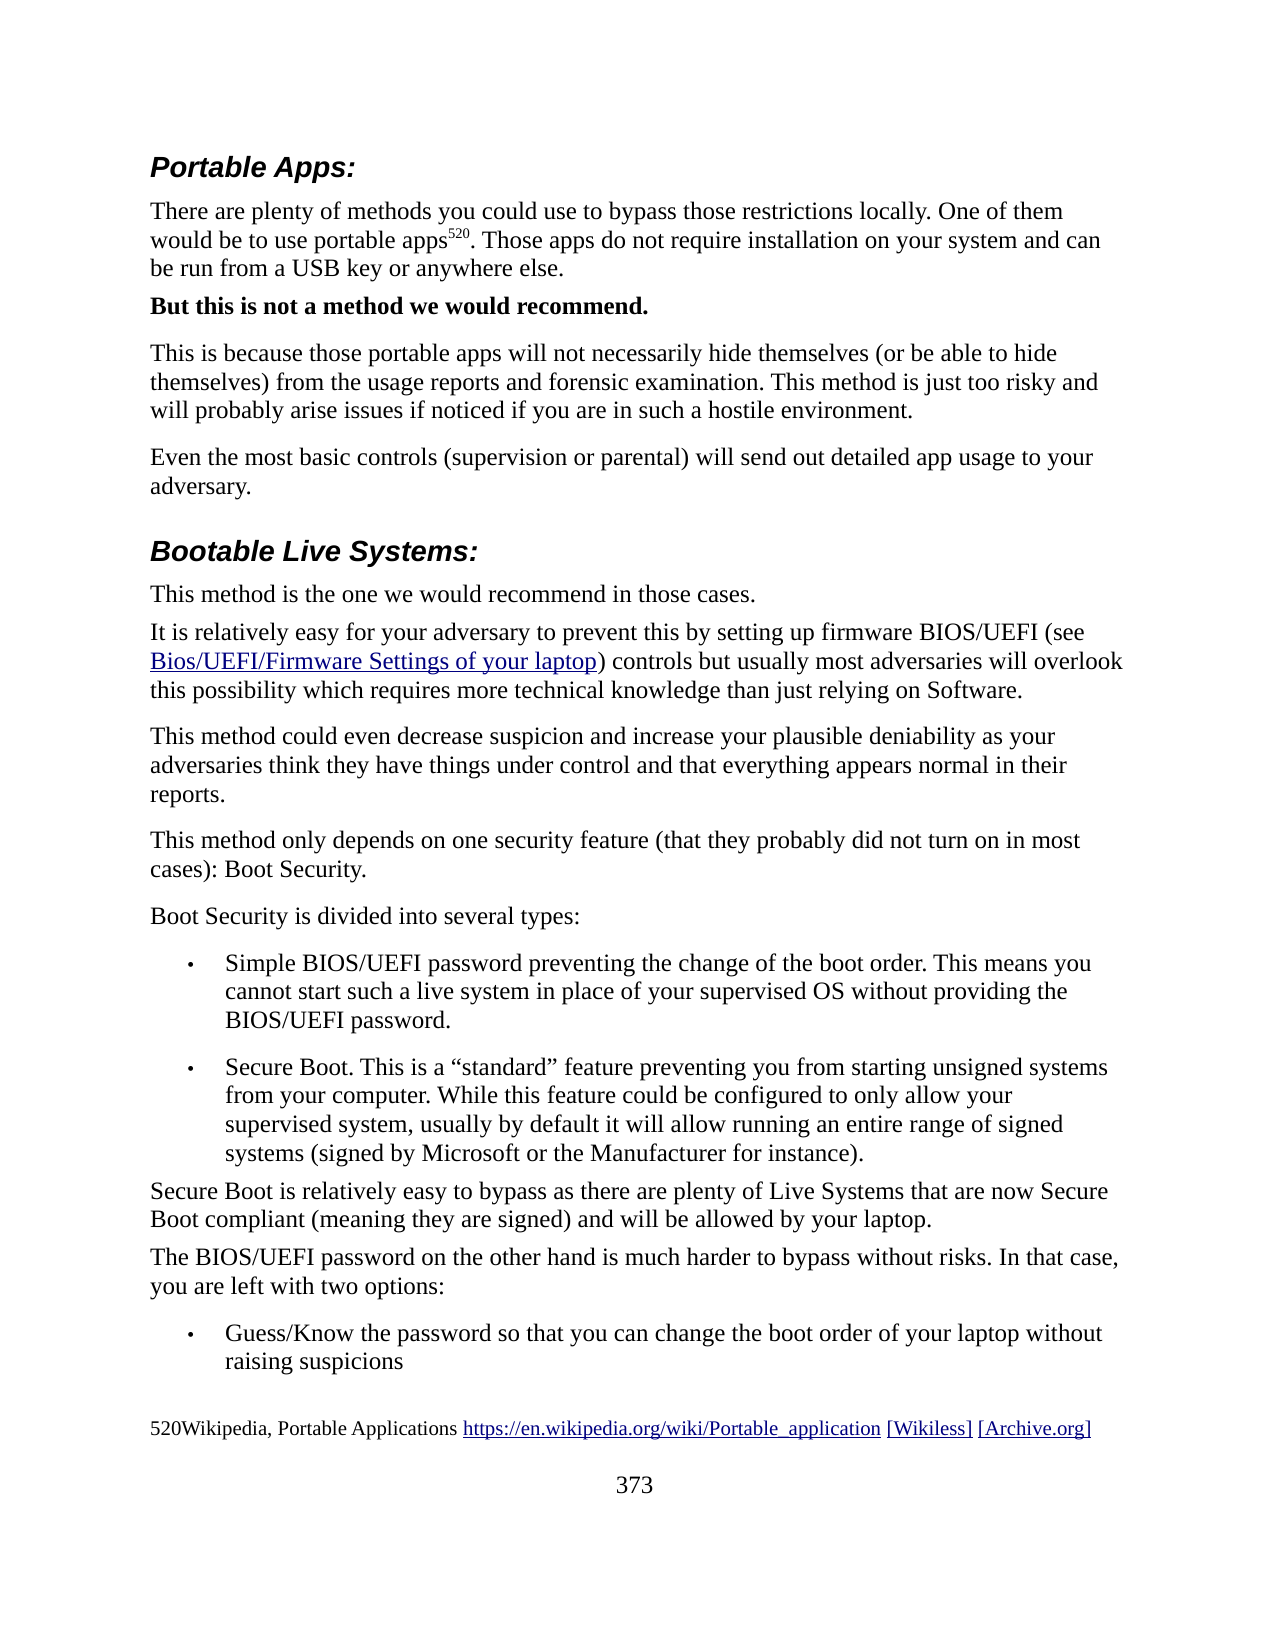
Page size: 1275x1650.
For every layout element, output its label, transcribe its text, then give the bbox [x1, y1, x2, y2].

text The BIOS/UEFI password on the other hand is much harder to bypass without risks. In that case, you are left with two options: [150, 1242, 1125, 1300]
list Guess/Know the password so that you can change the boot order of your laptop without raising suspicions [187, 1318, 1125, 1375]
text But this is not a method we would recommend. [150, 291, 1125, 320]
text Secure Boot is relatively easy to bypass as there are plenty of Live Systems that are now Secure Boot compliant (meaning they are signed) and will be allowed by your laptop. [150, 1176, 1125, 1233]
list Secure Boot. This is a “standard” feature preventing you from starting unsigned systems from your computer. While this feature could be configured to only allow your supervised system, usually by default it will allow running an entire range of signed systems (signed by Microsoft or the Manufacturer for instance). [187, 1052, 1125, 1167]
text Even the most basic controls (supervision or parental) will send out detailed app usage to your adversary. [150, 442, 1125, 499]
subtitle Portable Apps: [150, 150, 1125, 183]
text Boot Security is divided into several types: [150, 901, 1125, 930]
text There are plenty of methods you could use to bypass those restrictions locally. One of them would be to use portable apps. Those apps do not require installation on your system and can be run from a USB key or anywhere else. [150, 196, 1125, 282]
subtitle Bootable Live Systems: [150, 533, 1125, 567]
text This method could even decrease suspicion and increase your plausible deniability as your adversaries think they have things under control and that everything appears normal in their reports. [150, 721, 1125, 808]
text Wikipedia, Portable Applications https://en.wikipedia.org/wiki/Portable_application [Wikiless] [Archive.org] [150, 1416, 1125, 1440]
text This method only depends on one security feature (that they probably did not turn on in most cases): Boot Security. [150, 826, 1125, 883]
text It is relatively easy for your adversary to prevent this by setting up firmware BIOS/UEFI (see Bios/UEFI/Firmware Settings of your laptop) controls but usually most adversaries will overlook this possibility which requires more technical knowledge than just relying on Software. [150, 617, 1125, 703]
text This is because those portable apps will not necessarily hide themselves (or be able to hide themselves) from the usage reports and forensic examination. This method is just too risky and will probably arise issues if noticed if you are in such a hostile environment. [150, 338, 1125, 424]
text This method is the one we would recommend in those cases. [150, 579, 1125, 608]
list Simple BIOS/UEFI password preventing the change of the boot order. This means you cannot start such a live system in place of your supervised OS without providing the BIOS/UEFI password. [187, 948, 1125, 1034]
